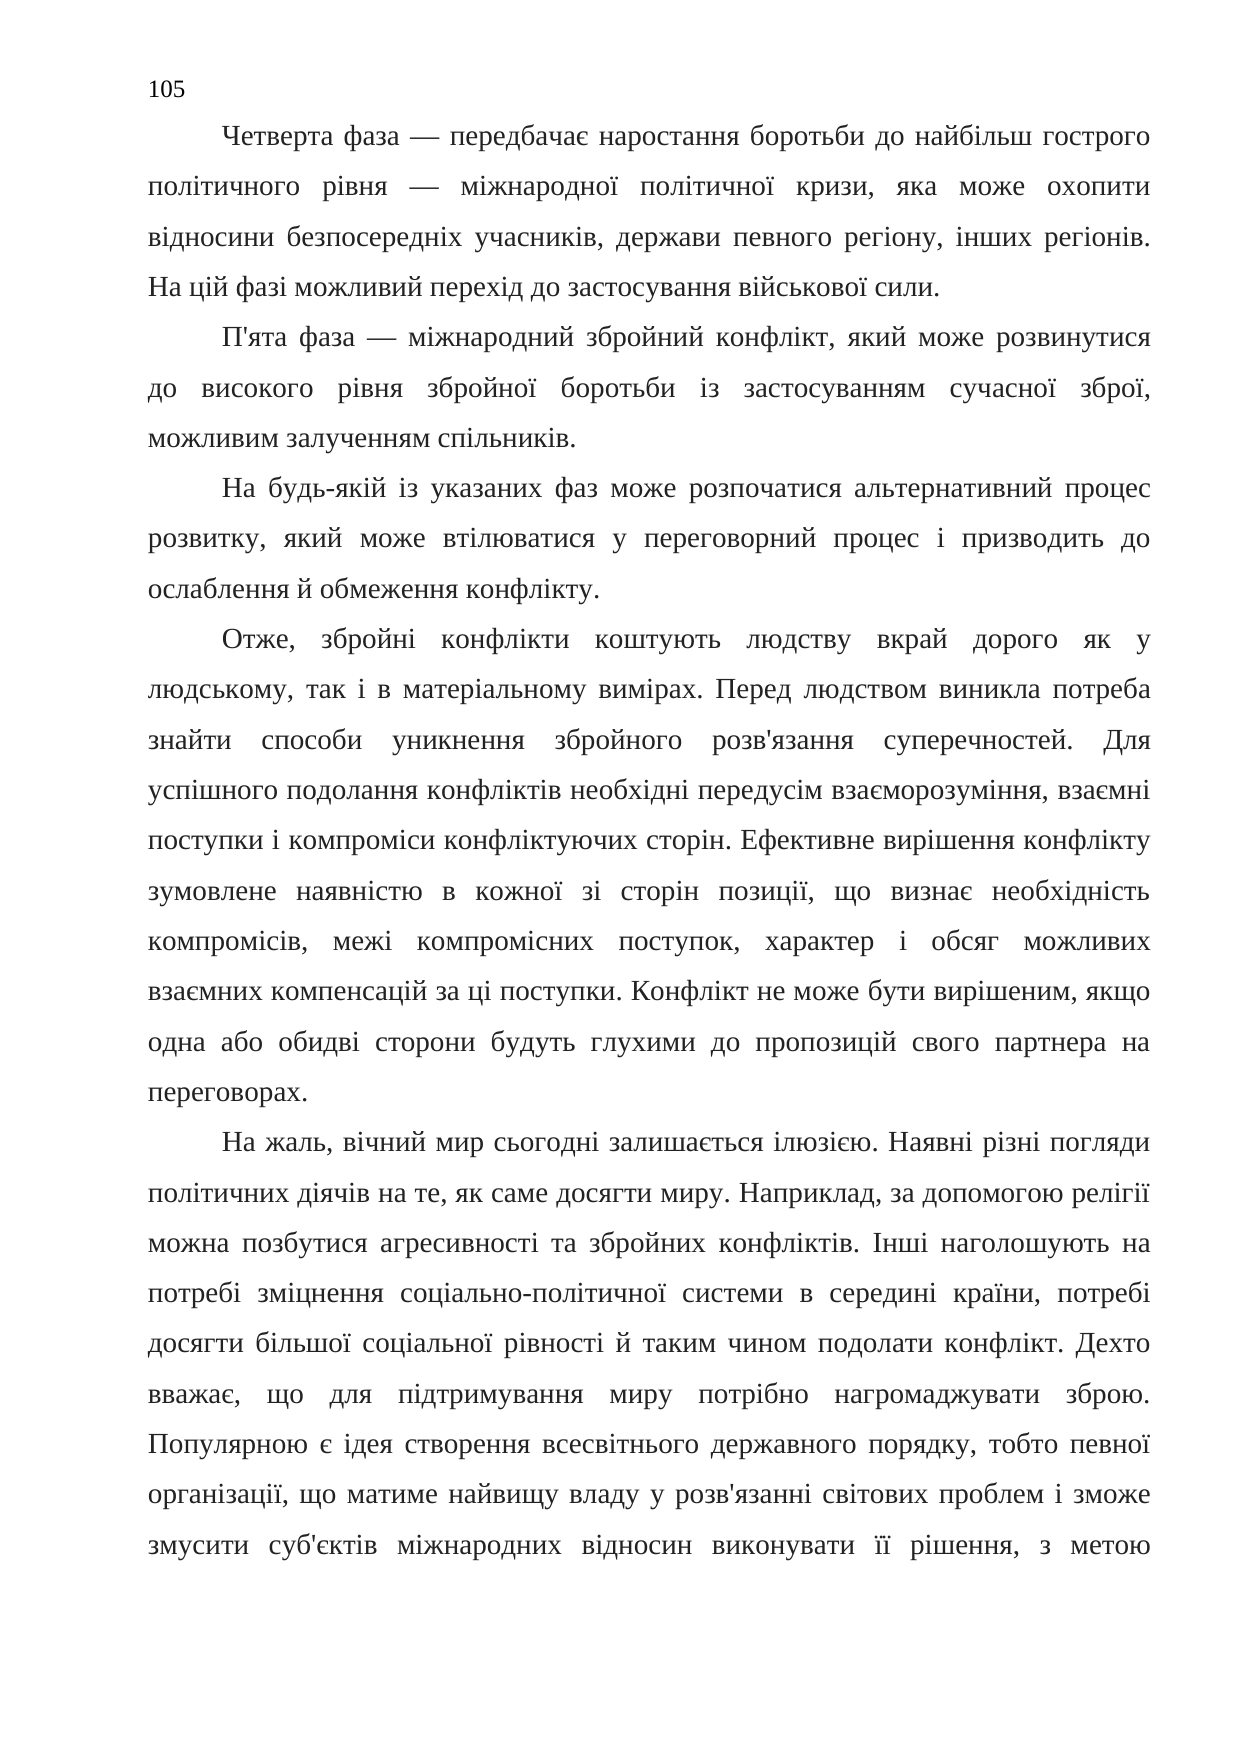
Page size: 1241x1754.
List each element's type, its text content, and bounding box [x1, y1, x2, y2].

text Отже, збройні конфлікти коштують людству вкрай дорого як у людському, так і в матеріальному вимірах. Перед людством виникла потреба знайти способи уникнення збройного розв'язання суперечностей. Для успішного подолання конфліктів необхідні передусім взаєморозуміння, взаємні поступки і компроміси конфліктуючих сторін. Ефективне вирішення конфлікту зумовлене наявністю в кожної зі сторін позиції, що визнає необхідність компромісів, межі компромісних поступок, характер і обсяг можливих взаємних компенсацій за ці поступки. Конфлікт не може бути вирішеним, якщо одна або обидві сторони будуть глухими до пропозицій свого партнера на переговорах. [148, 621, 1152, 1108]
text На жаль, вічний мир сьогодні залишається ілюзією. Наявні різні погляди політичних діячів на те, як саме досягти миру. Наприклад, за допомогою релігії можна позбутися агресивності та збройних конфліктів. Інші наголошують на потребі зміцнення соціально-політичної системи в середині країни, потребі досягти більшої соціальної рівності й таким чином подолати конфлікт. Дехто вважає, що для підтримування миру потрібно нагромаджувати зброю. Популярною є ідея створення всесвітнього державного порядку, тобто певної організації, що матиме найвищу владу у розв'язанні світових проблем і зможе змусити суб'єктів міжнародних відносин виконувати її рішення, з метою [148, 1124, 1152, 1560]
text На будь-якій із указаних фаз може розпочатися альтернативний процес розвитку, який може втілюватися у переговорний процес і призводить до ослаблення й обмеження конфлікту. [148, 470, 1152, 604]
text Четверта фаза — передбачає наростання боротьби до найбільш гострого політичного рівня — міжнародної політичної кризи, яка може охопити відносини безпосередніх учасників, держави певного регіону, інших регіонів. На цій фазі можливий перехід до застосування військової сили. [148, 118, 1152, 303]
text П'ята фаза — міжнародний збройний конфлікт, який може розвинутися до високого рівня збройної боротьби із застосуванням сучасної зброї, можливим залученням спільників. [148, 319, 1152, 453]
